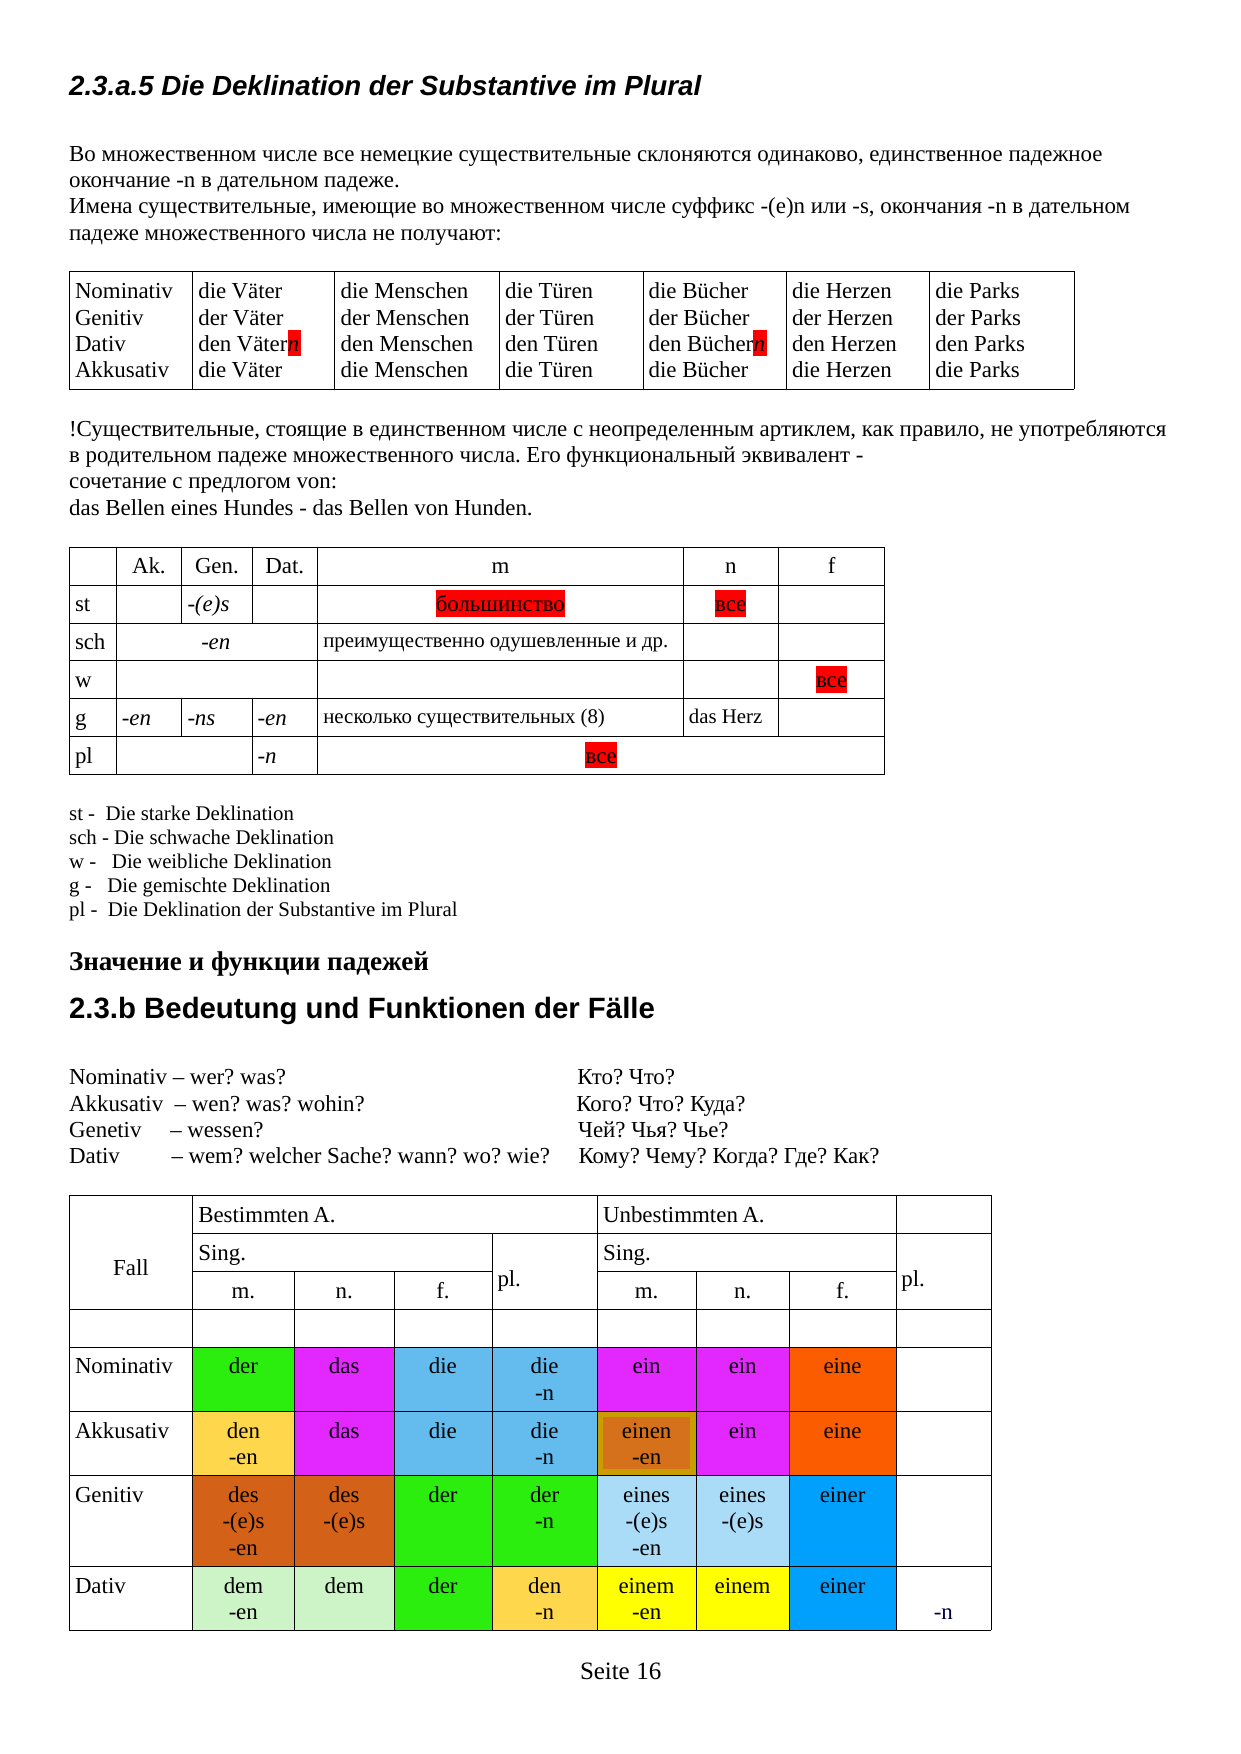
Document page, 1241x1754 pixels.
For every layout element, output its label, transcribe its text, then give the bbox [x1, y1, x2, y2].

table_cell [117, 661, 317, 698]
table_cell ein [697, 1412, 789, 1475]
table_cell eine [790, 1412, 896, 1475]
table_cell [295, 1310, 394, 1347]
table_cell [897, 1310, 991, 1347]
text Genetiv – wessen? Чей? Чья? Чье? [69, 1116, 1172, 1142]
table_cell den -en [193, 1412, 294, 1475]
table_cell st [70, 586, 116, 622]
table_cell einem -en [598, 1567, 696, 1630]
table_cell eines -(e)s -en [598, 1476, 696, 1566]
text st - Die starke Deklination [69, 801, 1172, 825]
table_header Dat. [253, 548, 317, 584]
table_cell sch [70, 624, 116, 660]
table_cell Genitiv [70, 1476, 192, 1566]
table_cell m. [598, 1272, 696, 1309]
text Nominativ – wer? was? Кто? Что? [69, 1063, 1172, 1090]
text pl - Die Deklination der Substantive im Plural [69, 897, 1172, 921]
table_cell [318, 661, 683, 698]
table_header die Menschen der Menschen den Menschen die Menschen [335, 272, 499, 388]
table_cell [193, 1310, 294, 1347]
table_cell der [193, 1348, 294, 1411]
table_cell der -n [493, 1476, 597, 1566]
table_cell ein [697, 1348, 789, 1411]
table_cell Sing. [193, 1234, 492, 1271]
table_cell -n [253, 737, 317, 774]
table_header n [684, 548, 778, 584]
table_cell [493, 1310, 597, 1347]
text Во множественном числе все немецкие существительные склоняются одинаково, единственное падежное окончание -n в дательном падеже. [69, 140, 1172, 192]
table_cell [779, 699, 884, 736]
table_cell einer [790, 1567, 896, 1630]
table_cell w [70, 661, 116, 698]
table_cell преимущественно одушевленные и др. [318, 624, 683, 660]
table_cell Akkusativ [70, 1412, 192, 1475]
table_cell die -n [493, 1348, 597, 1411]
table_cell der [395, 1476, 492, 1566]
table_header [897, 1196, 991, 1233]
table_cell [395, 1310, 492, 1347]
table_header f [779, 548, 884, 584]
table_cell der [395, 1567, 492, 1630]
table_cell [897, 1476, 991, 1566]
table_cell die [395, 1348, 492, 1411]
table_cell m. [193, 1272, 294, 1309]
table_cell die -n [493, 1412, 597, 1475]
table_header m [318, 548, 683, 584]
table_cell dem -en [193, 1567, 294, 1630]
table_cell eine [790, 1348, 896, 1411]
table_cell g [70, 699, 116, 736]
table_cell несколько существительных (8) [318, 699, 683, 736]
table_cell -n [897, 1567, 991, 1630]
text Имена существительные, имеющие во множественном числе суффикс -(е)n или -s, окончания -n в дательном падеже множественного числа не получают: [69, 192, 1172, 245]
table_header die Türen der Türen den Türen die Türen [500, 272, 643, 388]
table_cell [897, 1412, 991, 1475]
table_cell [684, 624, 778, 660]
table_cell -ns [182, 699, 252, 736]
table_header Bestimmten A. [193, 1196, 597, 1233]
text w - Die weibliche Deklination [69, 849, 1172, 873]
table_cell [897, 1348, 991, 1411]
table_cell [684, 661, 778, 698]
text Akkusativ – wen? was? wohin? Кого? Что? Куда? [69, 1090, 1172, 1116]
table_cell Dativ [70, 1567, 192, 1630]
table_cell все [684, 586, 778, 622]
table_header die Parks der Parks den Parks die Parks [930, 272, 1074, 388]
table_header Unbestimmten A. [598, 1196, 896, 1233]
table_cell die [395, 1412, 492, 1475]
text Значение и функции падежей [69, 945, 1172, 976]
table_cell [697, 1310, 789, 1347]
table_cell большинство [318, 586, 683, 622]
table_cell [790, 1310, 896, 1347]
subtitle 2.3.a.5 Die Deklination der Substantive im Plural [69, 69, 1172, 101]
table_cell все [318, 737, 884, 774]
table_cell des -(e)s -en [193, 1476, 294, 1566]
table_cell n. [295, 1272, 394, 1309]
table_cell eines -(e)s [697, 1476, 789, 1566]
table_header die Väter der Väter den Vätern die Väter [193, 272, 334, 388]
table_cell -en [253, 699, 317, 736]
table_cell einen -en [598, 1412, 696, 1475]
table_cell [598, 1310, 696, 1347]
table_cell das [295, 1412, 394, 1475]
table_cell [117, 586, 181, 622]
table_cell einer [790, 1476, 896, 1566]
table_cell pl. [897, 1234, 991, 1309]
text g - Die gemischte Deklination [69, 873, 1172, 897]
table_header die Bücher der Bücher den Büchern die Bücher [644, 272, 786, 388]
table_header Fall [70, 1196, 192, 1309]
table_cell f. [790, 1272, 896, 1309]
table_cell das Herz [684, 699, 778, 736]
table_cell Sing. [598, 1234, 896, 1271]
text sch - Die schwache Deklination [69, 825, 1172, 849]
text Dativ – wem? welcher Sache? wann? wo? wie? Кому? Чему? Когда? Где? Как? [69, 1142, 1172, 1169]
table_cell einem [697, 1567, 789, 1630]
table_cell f. [395, 1272, 492, 1309]
table_cell -en [117, 699, 181, 736]
text !Существительные, стоящие в единственном числе с неопределенным артиклем, как правило, не употребляются в родительном падеже множественного числа. Его функциональный эквивалент - [69, 415, 1172, 468]
table_cell [253, 586, 317, 622]
text das Bellen eines Hundes - das Bellen von Hunden. [69, 494, 1172, 520]
table_cell -(e)s [182, 586, 252, 622]
table_cell dem [295, 1567, 394, 1630]
table_cell [779, 624, 884, 660]
table_cell [70, 1310, 192, 1347]
table_cell pl [70, 737, 116, 774]
table_cell das [295, 1348, 394, 1411]
table_cell pl. [493, 1234, 597, 1309]
table_cell Nominativ [70, 1348, 192, 1411]
table_cell den -n [493, 1567, 597, 1630]
table_header Ak. [117, 548, 181, 584]
table_cell [117, 737, 252, 774]
table_cell [779, 586, 884, 622]
table_header Gen. [182, 548, 252, 584]
table_header die Herzen der Herzen den Herzen die Herzen [787, 272, 929, 388]
subtitle 2.3.b Bedeutung und Funktionen der Fälle [69, 991, 1172, 1024]
table_header [70, 548, 116, 584]
table_header Nominativ Genitiv Dativ Akkusativ [70, 272, 192, 388]
text сочетание с предлогом von: [69, 468, 1172, 494]
table_cell n. [697, 1272, 789, 1309]
table_cell des -(e)s [295, 1476, 394, 1566]
table_cell ein [598, 1348, 696, 1411]
table_cell -en [117, 624, 317, 660]
table_cell все [779, 661, 884, 698]
